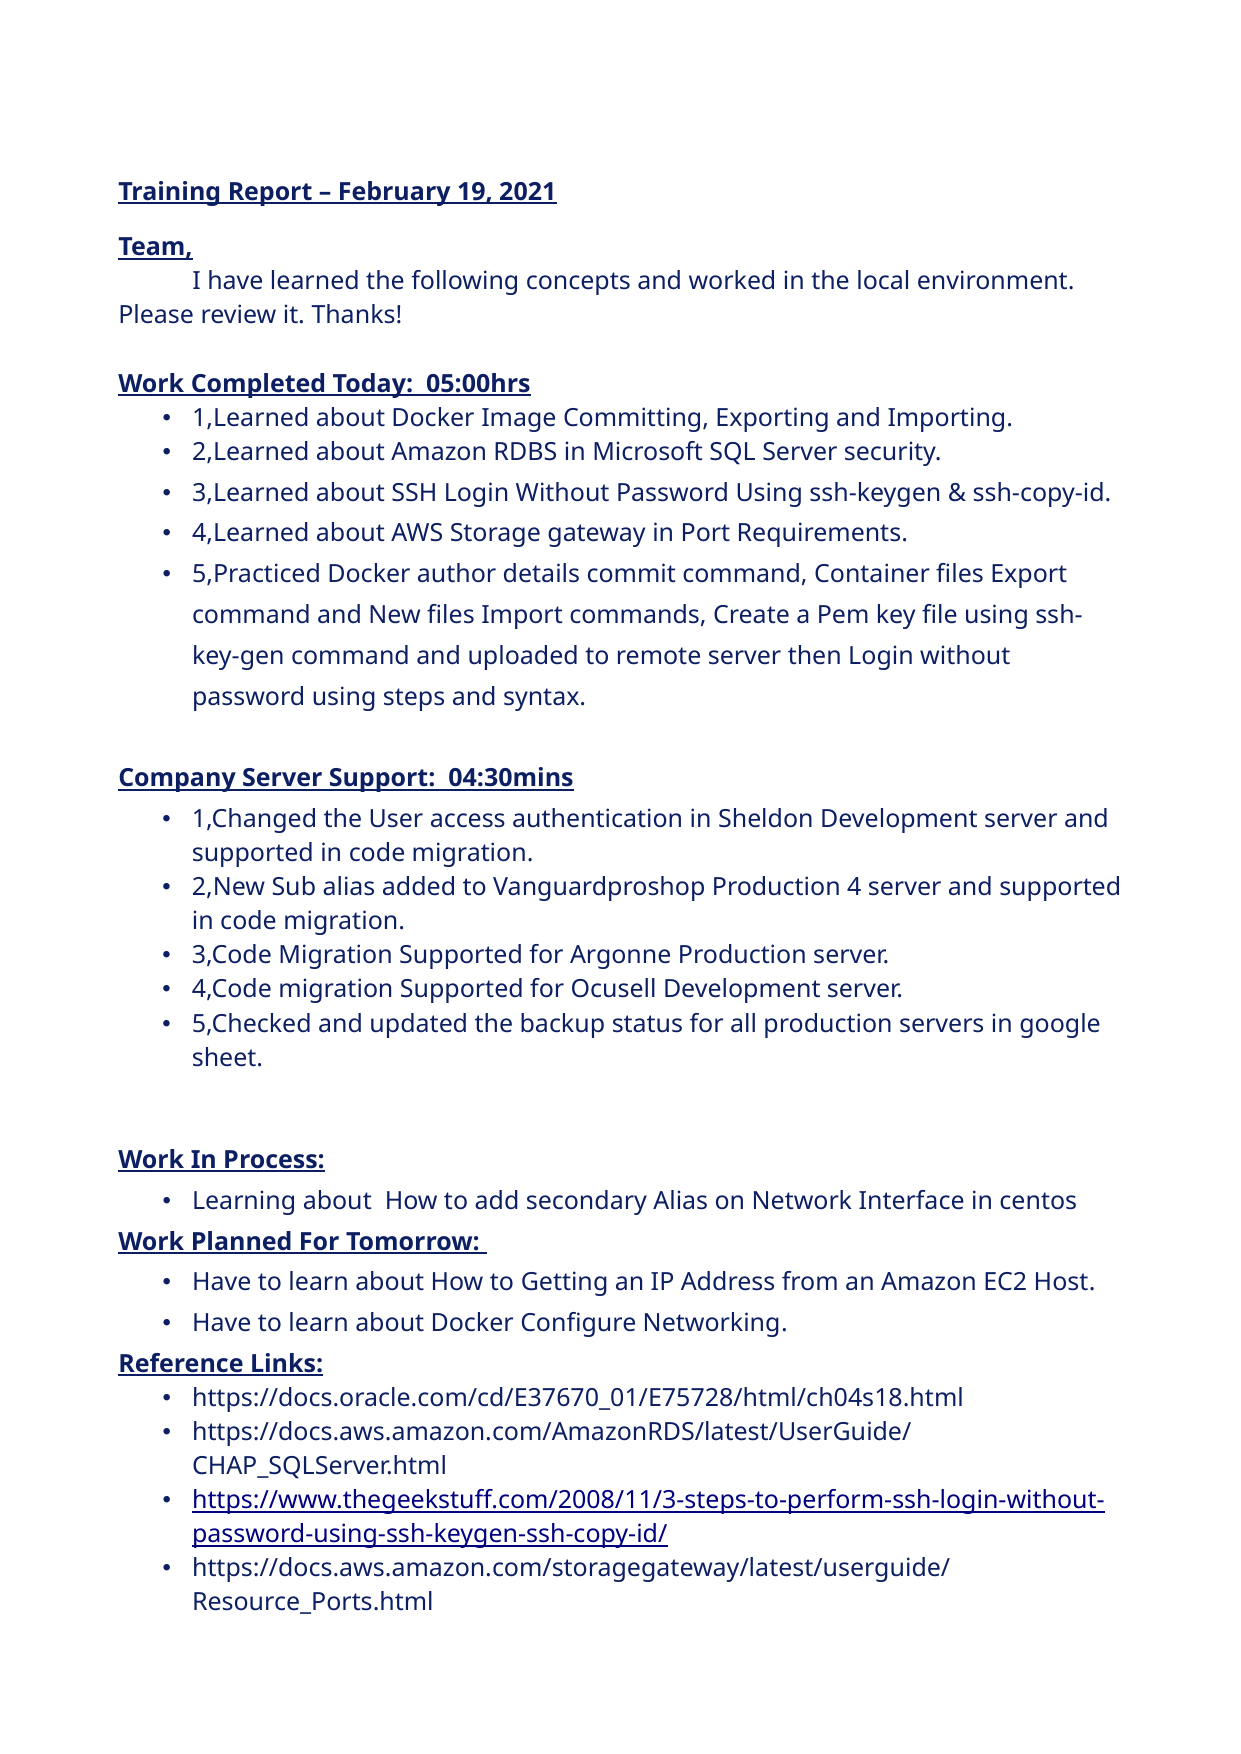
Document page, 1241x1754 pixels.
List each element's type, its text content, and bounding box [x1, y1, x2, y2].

list https://docs.oracle.com/cd/E37670_01/E75728/html/ch04s18.html [162, 1380, 1122, 1414]
list Have to learn about Docker Configure Networking. [162, 1305, 1122, 1339]
list https://docs.aws.amazon.com/AmazonRDS/latest/UserGuide/CHAP_SQLServer.html [162, 1414, 1122, 1482]
text Work Planned For Tomorrow: [118, 1223, 1122, 1257]
subtitle 5,Checked and updated the backup status for all production servers in google sheet. [162, 1005, 1122, 1073]
list 1,Learned about Docker Image Committing, Exporting and Importing. [162, 399, 1122, 433]
text I have learned the following concepts and worked in the local environment. Please review it. Thanks! [118, 263, 1122, 331]
text Reference Links: [118, 1346, 1122, 1380]
subtitle 4,Code migration Supported for Ocusell Development server. [162, 971, 1122, 1005]
list 5,Practiced Docker author details commit command, Container files Export command and New files Import commands, Create a Pem key file using ssh-key-gen command and uploaded to remote server then Login without password using steps and syntax. [162, 556, 1122, 712]
list Have to learn about How to Getting an IP Address from an Amazon EC2 Host. [162, 1264, 1122, 1298]
text Team, [118, 229, 1122, 263]
subtitle 3,Code Migration Supported for Argonne Production server. [162, 937, 1122, 971]
list https://www.thegeekstuff.com/2008/11/3-steps-to-perform-ssh-login-without-password-using-ssh-keygen-ssh-copy-id/ [162, 1482, 1122, 1550]
list 4,Learned about AWS Storage gateway in Port Requirements. [162, 515, 1122, 549]
list 3,Learned about SSH Login Without Password Using ssh-keygen & ssh-copy-id. [162, 474, 1122, 508]
text Work Completed Today: 05:00hrs [118, 365, 1122, 399]
text Work In Process: [118, 1141, 1122, 1176]
text Company Server Support: 04:30mins [118, 760, 1122, 794]
list https://docs.aws.amazon.com/storagegateway/latest/userguide/Resource_Ports.html [162, 1550, 1122, 1618]
list Learning about How to add secondary Alias on Network Interface in centos [162, 1182, 1122, 1216]
subtitle 2,New Sub alias added to Vanguardproshop Production 4 server and supported in code migration. [162, 869, 1122, 937]
subtitle 1,Changed the User access authentication in Sheldon Development server and supported in code migration. [162, 801, 1122, 869]
text Training Report – February 19, 2021 [118, 173, 1122, 208]
list 2,Learned about Amazon RDBS in Microsoft SQL Server security. [162, 433, 1122, 467]
